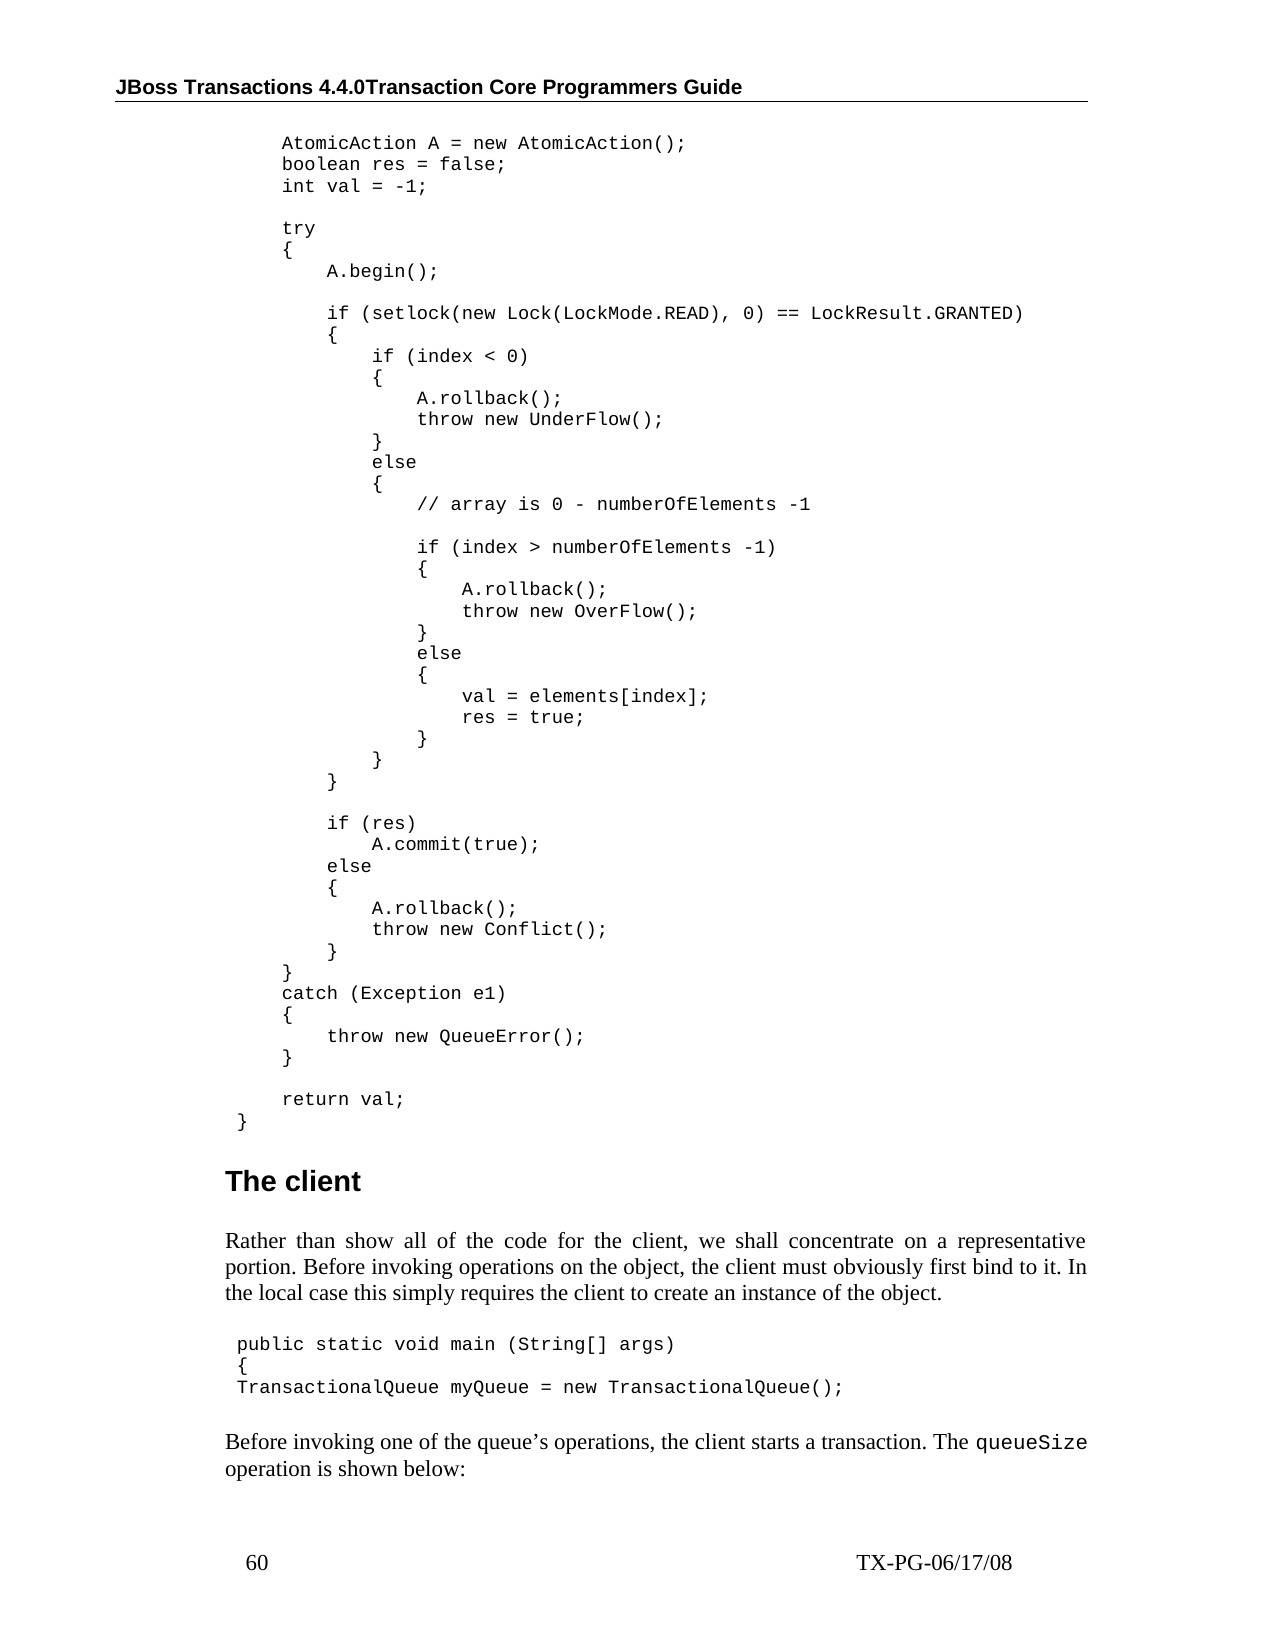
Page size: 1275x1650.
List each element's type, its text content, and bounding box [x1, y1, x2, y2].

text Rather than show all of the code for the client, we shall concentrate on a representative portion. Before invoking operations on the object, the client must obviously first bind to it. In the local case this simply requires the client to create an instance of the object. [225, 1227, 1088, 1306]
text public static void main (String[] args) { TransactionalQueue myQueue = new TransactionalQueue(); [237, 1335, 1088, 1399]
text Before invoking one of the queue’s operations, the client starts a transaction. The queueSize operation is shown below: [225, 1428, 1088, 1482]
subtitle The client [225, 1164, 1088, 1197]
text AtomicAction A = new AtomicAction(); boolean res = false; int val = -1; try { A.begin(); if (setlock(new Lock(LockMode.READ), 0) == LockResult.GRANTED) { if (index < 0) { A.rollback(); throw new UnderFlow(); } else { // array is 0 - numberOfElements -1 if (index > numberOfElements -1) { A.rollback(); throw new OverFlow(); } else { val = elements[index]; res = true; } } } if (res) A.commit(true); else { A.rollback(); throw new Conflict(); } } catch (Exception e1) { throw new QueueError(); } return val; } [237, 134, 1088, 1133]
